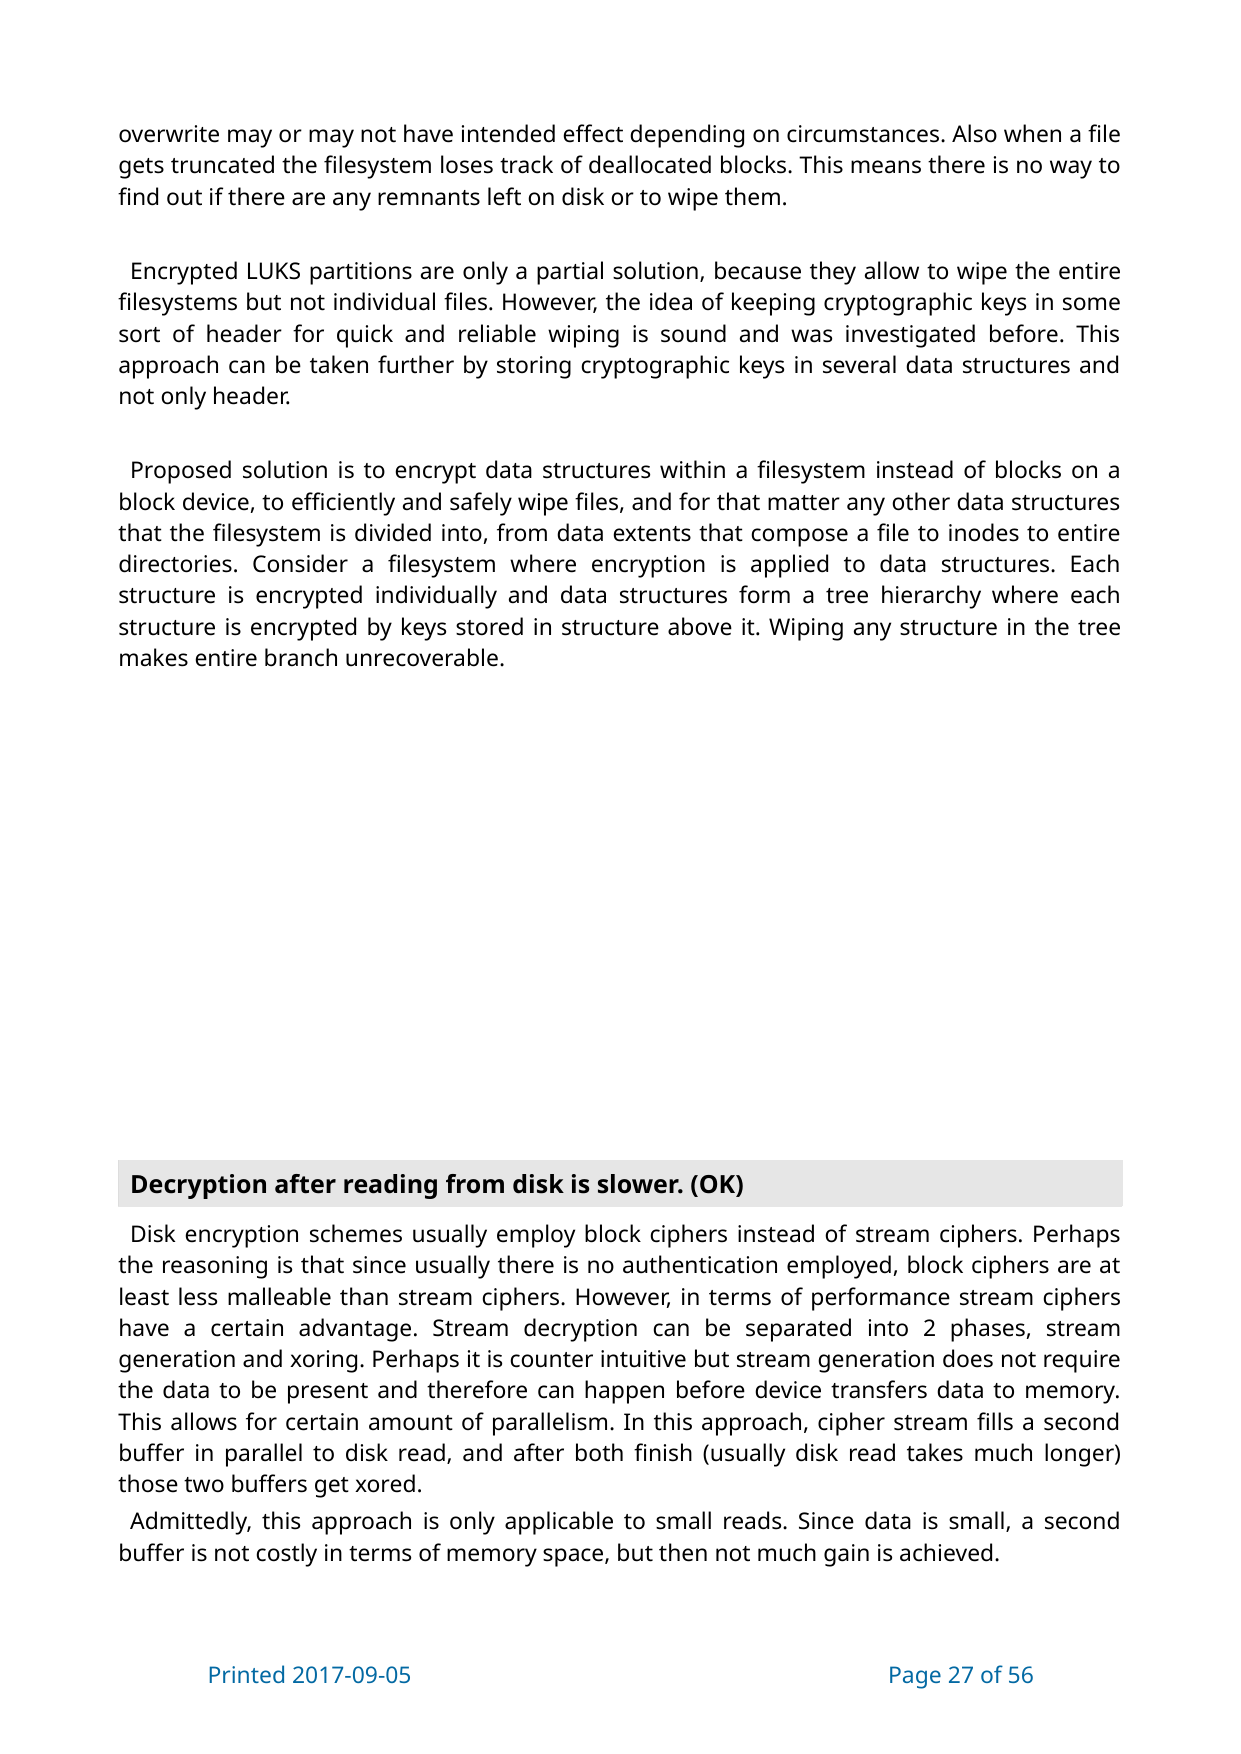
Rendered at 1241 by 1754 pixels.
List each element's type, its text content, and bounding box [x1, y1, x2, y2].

subtitle Decryption after reading from disk is slower. (OK) [119, 1161, 1122, 1206]
text overwrite may or may not have intended effect depending on circumstances. Also when a file gets truncated the filesystem loses track of deallocated blocks. This means there is no way to find out if there are any remnants left on disk or to wipe them. [118, 118, 1122, 212]
text Admittedly, this approach is only applicable to small reads. Since data is small, a second buffer is not costly in terms of memory space, but then not much gain is achieved. [118, 1505, 1122, 1568]
text Proposed solution is to encrypt data structures within a filesystem instead of blocks on a block device, to efficiently and safely wipe files, and for that matter any other data structures that the filesystem is divided into, from data extents that compose a file to inodes to entire directories. Consider a filesystem where encryption is applied to data structures. Each structure is encrypted individually and data structures form a tree hierarchy where each structure is encrypted by keys stored in structure above it. Wiping any structure in the tree makes entire branch unrecoverable. [118, 454, 1122, 673]
text Encrypted LUKS partitions are only a partial solution, because they allow to wipe the entire filesystems but not individual files. However, the idea of keeping cryptographic keys in some sort of header for quick and reliable wiping is sound and was investigated before. This approach can be taken further by storing cryptographic keys in several data structures and not only header. [118, 255, 1122, 411]
text Disk encryption schemes usually employ block ciphers instead of stream ciphers. Perhaps the reasoning is that since usually there is no authentication employed, block ciphers are at least less malleable than stream ciphers. However, in terms of performance stream ciphers have a certain advantage. Stream decryption can be separated into 2 phases, stream generation and xoring. Perhaps it is counter intuitive but stream generation does not require the data to be present and therefore can happen before device transfers data to memory. This allows for certain amount of parallelism. In this approach, cipher stream fills a second buffer in parallel to disk read, and after both finish (usually disk read takes much longer) those two buffers get xored. [118, 1218, 1122, 1499]
